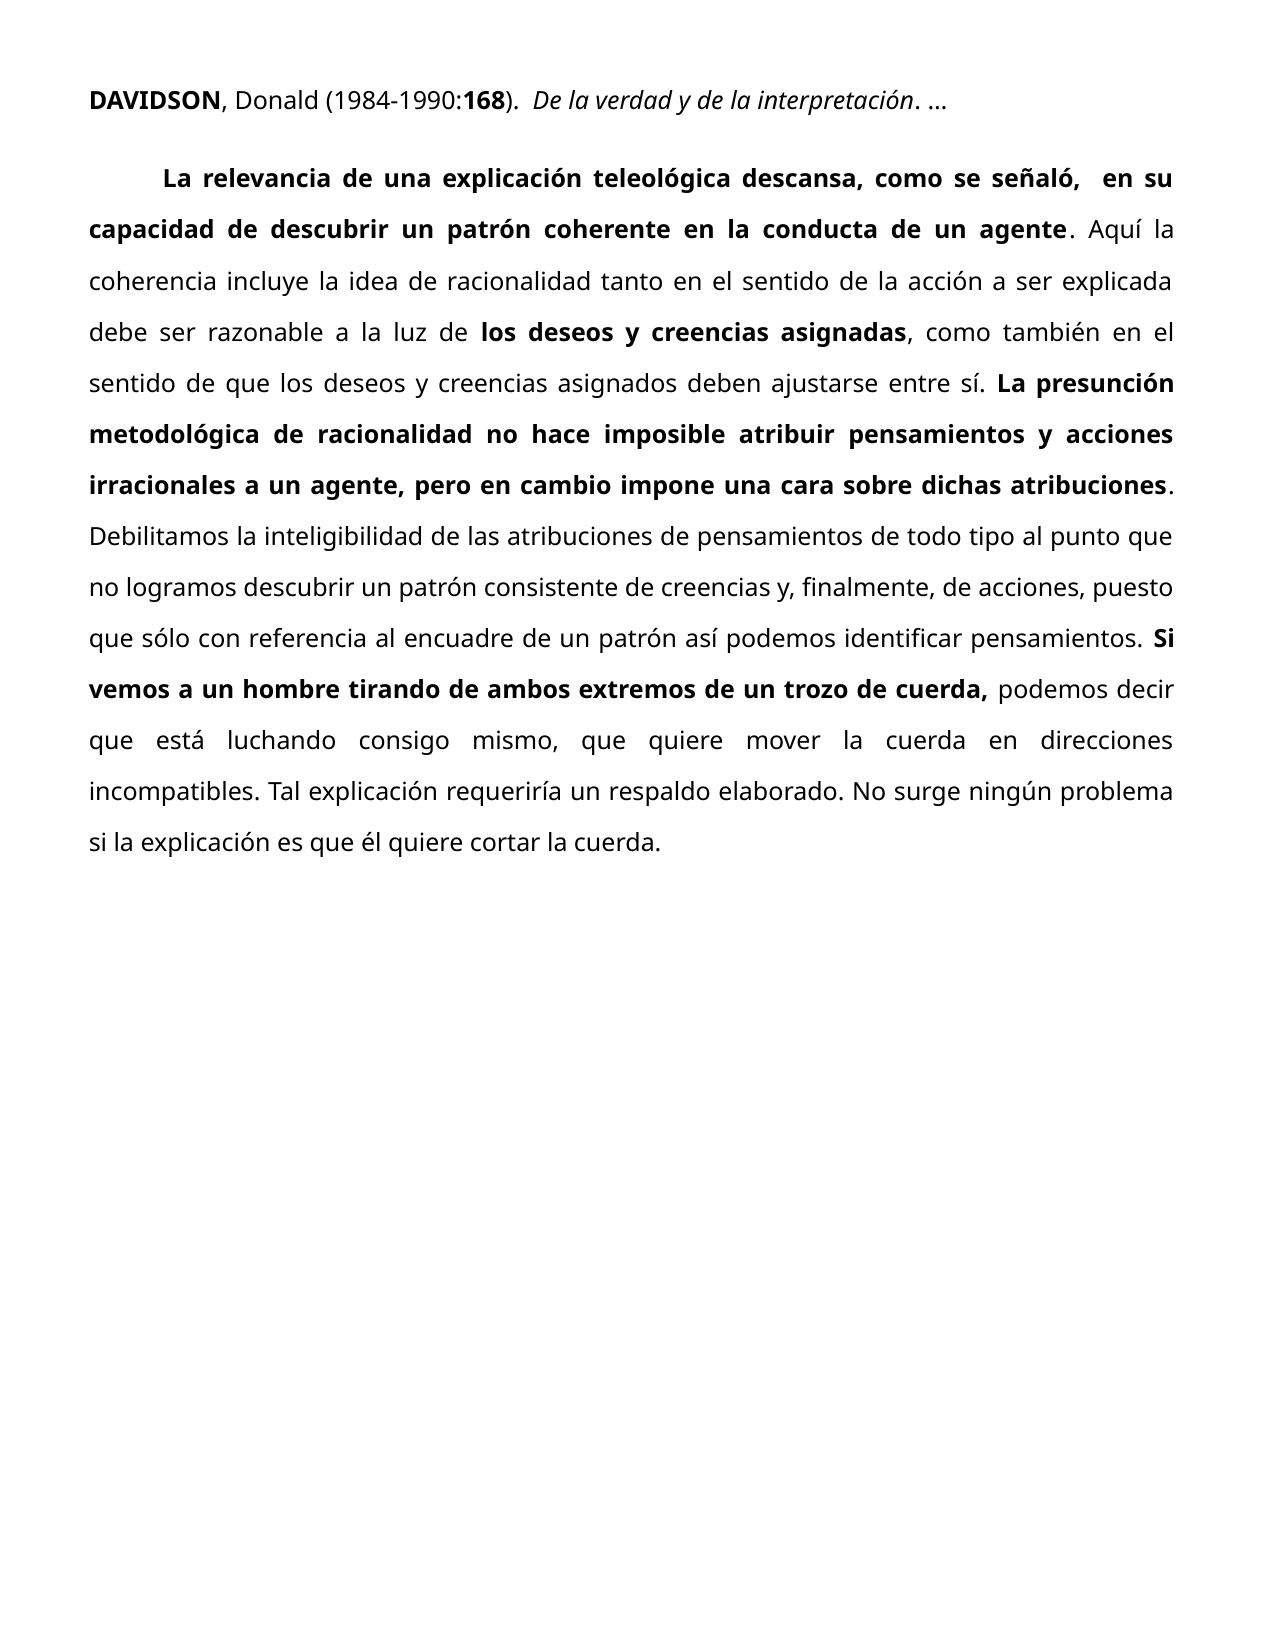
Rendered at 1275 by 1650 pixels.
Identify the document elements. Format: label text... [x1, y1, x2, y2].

text DAVIDSON, Donald (1984-1990:168). De la verdad y de la interpretación. … [88, 83, 1174, 117]
text La relevancia de una explicación teleológica descansa, como se señaló, en su capacidad de descubrir un patrón coherente en la conducta de un agente. Aquí la coherencia incluye la idea de racionalidad tanto en el sentido de la acción a ser explicada debe ser razonable a la luz de los deseos y creencias asignadas, como también en el sentido de que los deseos y creencias asignados deben ajustarse entre sí. La presunción metodológica de racionalidad no hace imposible atribuir pensamientos y acciones irracionales a un agente, pero en cambio impone una cara sobre dichas atribuciones. Debilitamos la inteligibilidad de las atribuciones de pensamientos de todo tipo al punto que no logramos descubrir un patrón consistente de creencias y, finalmente, de acciones, puesto que sólo con referencia al encuadre de un patrón así podemos identificar pensamientos. Si vemos a un hombre tirando de ambos extremos de un trozo de cuerda, podemos decir que está luchando consigo mismo, que quiere mover la cuerda en direcciones incompatibles. Tal explicación requeriría un respaldo elaborado. No surge ningún problema si la explicación es que él quiere cortar la cuerda. [88, 161, 1174, 859]
